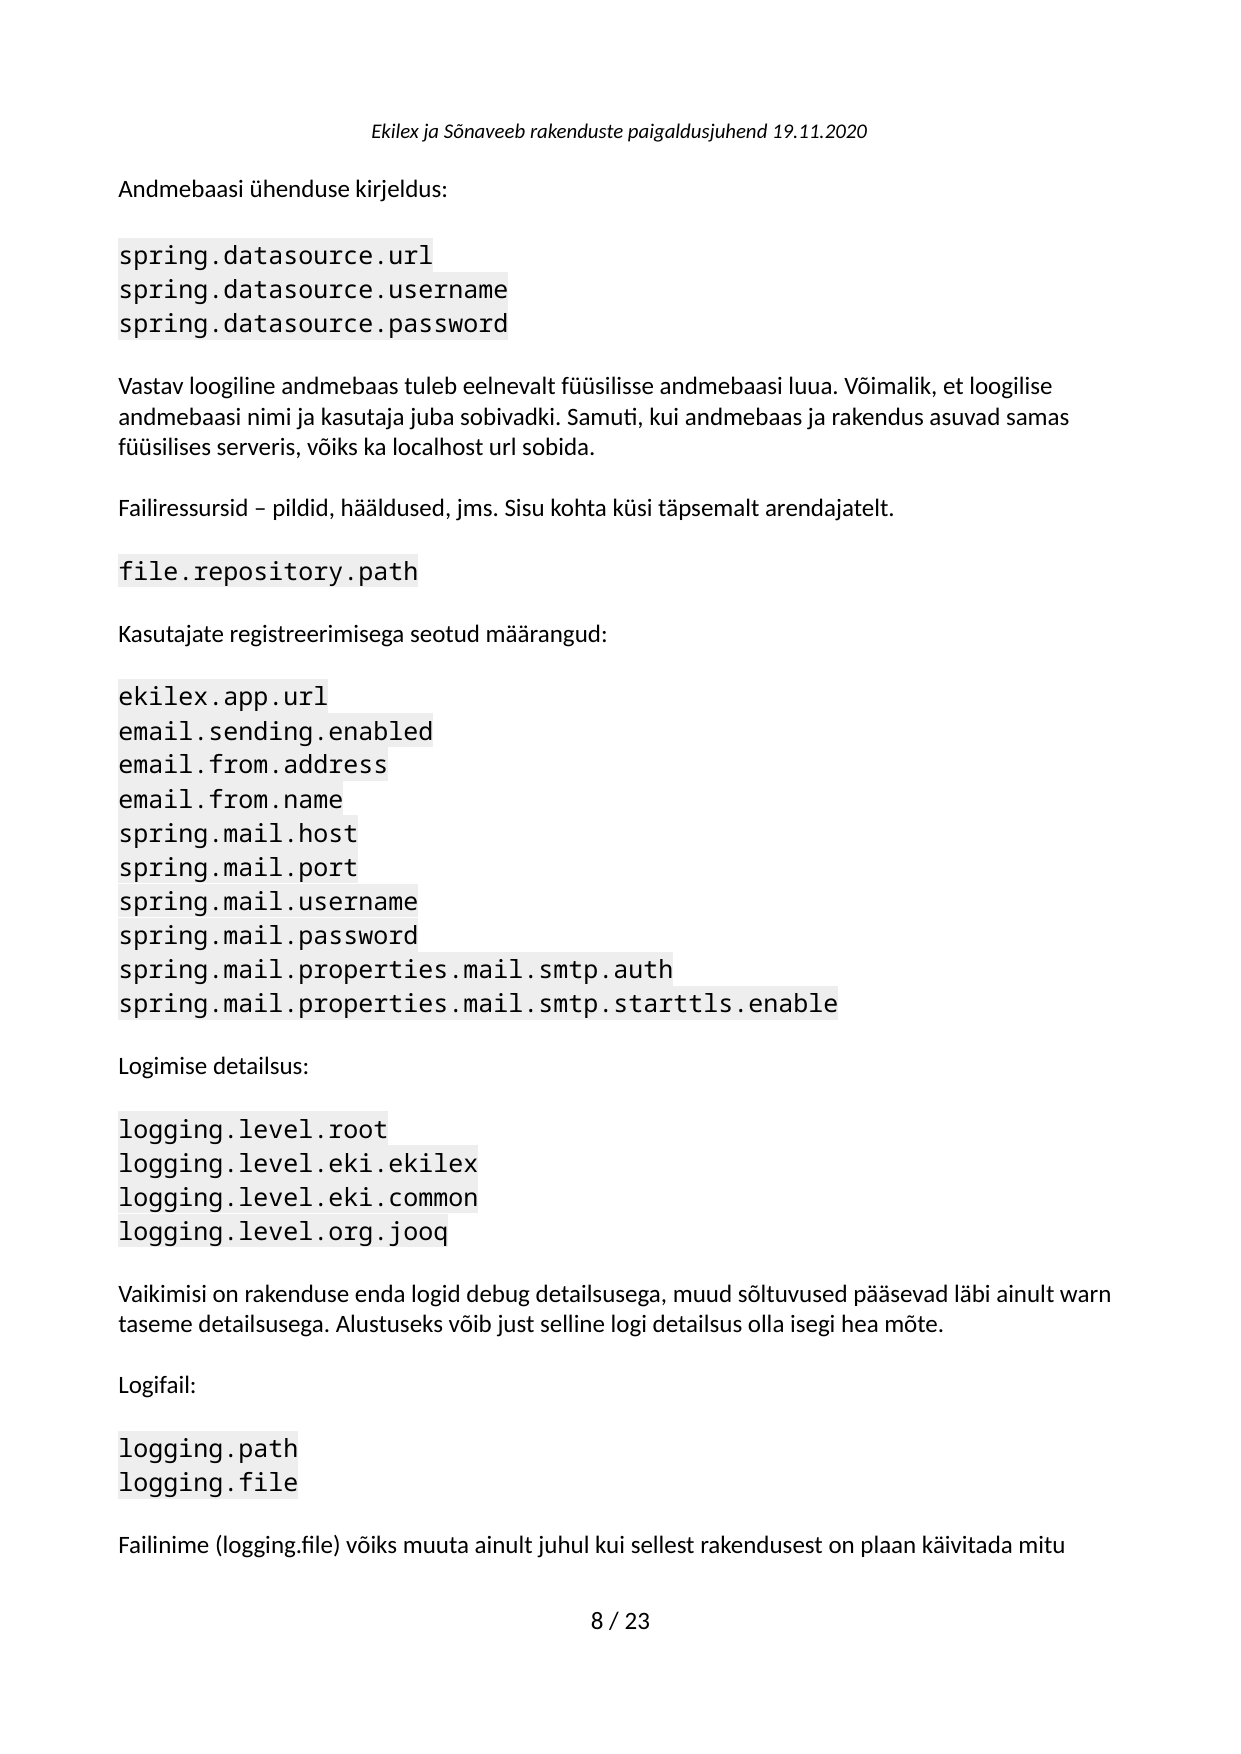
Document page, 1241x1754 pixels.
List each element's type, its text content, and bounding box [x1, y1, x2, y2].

text Andmebaasi ühenduse kirjeldus: [118, 173, 1122, 203]
text spring.datasource.username [118, 272, 1122, 306]
text Kasutajate registreerimisega seotud määrangud: [118, 618, 1122, 648]
text email.sending.enabled [118, 713, 1122, 747]
text Failinime (logging.file) võiks muuta ainult juhul kui sellest rakendusest on plaan käivitada mitu [118, 1529, 1122, 1560]
text spring.datasource.password [118, 306, 1122, 340]
text logging.level.eki.ekilex [118, 1145, 1122, 1179]
text Vastav loogiline andmebaas tuleb eelnevalt füüsilisse andmebaasi luua. Võimalik, et loogilise andmebaasi nimi ja kasutaja juba sobivadki. Samuti, kui andmebaas ja rakendus asuvad samas füüsilises serveris, võiks ka localhost url sobida. [118, 370, 1122, 462]
text spring.datasource.url [118, 238, 1122, 272]
text file.repository.path [118, 553, 1122, 587]
text spring.mail.port [118, 849, 1122, 883]
text Logimise detailsus: [118, 1050, 1122, 1081]
text Failiressursid – pildid, hääldused, jms. Sisu kohta küsi täpsemalt arendajatelt. [118, 492, 1122, 523]
text email.from.name [118, 781, 1122, 815]
text email.from.address [118, 747, 1122, 781]
text logging.level.root [118, 1111, 1122, 1145]
text logging.level.org.jooq [118, 1213, 1122, 1247]
text spring.mail.properties.mail.smtp.auth [118, 952, 1122, 986]
text logging.path [118, 1431, 1122, 1465]
text logging.level.eki.common [118, 1179, 1122, 1213]
text ekilex.app.url [118, 679, 1122, 713]
text Logifail: [118, 1369, 1122, 1400]
text spring.mail.properties.mail.smtp.starttls.enable [118, 986, 1122, 1020]
text logging.file [118, 1465, 1122, 1499]
text spring.mail.host [118, 815, 1122, 849]
text Vaikimisi on rakenduse enda logid debug detailsusega, muud sõltuvused pääsevad läbi ainult warn taseme detailsusega. Alustuseks võib just selline logi detailsus olla isegi hea mõte. [118, 1278, 1122, 1339]
text spring.mail.username [118, 883, 1122, 917]
text spring.mail.password [118, 917, 1122, 952]
